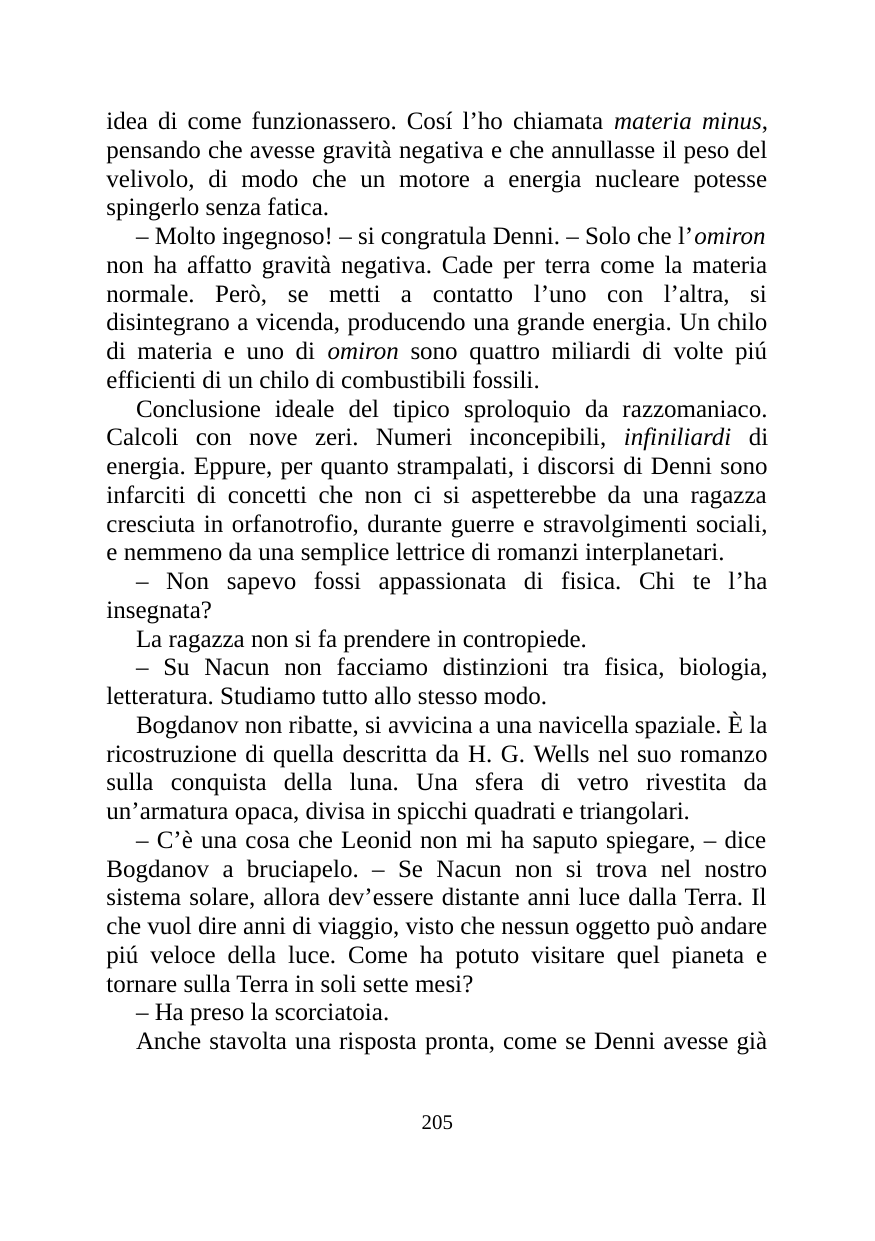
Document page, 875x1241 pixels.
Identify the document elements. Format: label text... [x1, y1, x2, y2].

text – Su Nacun non facciamo distinzioni tra fisica, biologia, letteratura. Studiamo tutto allo stesso modo. [106, 652, 768, 710]
text – C’è una cosa che Leonid non mi ha saputo spiegare, – dice Bogdanov a bruciapelo. – Se Nacun non si trova nel nostro sistema solare, allora dev’essere distante anni luce dalla Terra. Il che vuol dire anni di viaggio, visto che nessun oggetto può andare piú veloce della luce. Come ha potuto visitare quel pianeta e tornare sulla Terra in soli sette mesi? [106, 825, 768, 997]
text Bogdanov non ribatte, si avvicina a una navicella spaziale. È la ricostruzione di quella descritta da H. G. Wells nel suo romanzo sulla conquista della luna. Una sfera di vetro rivestita da un’armatura opaca, divisa in spicchi quadrati e triangolari. [106, 710, 768, 825]
text idea di come funzionassero. Cosí l’ho chiamata materia minus, pensando che avesse gravità negativa e che annullasse il peso del velivolo, di modo che un motore a energia nucleare potesse spingerlo senza fatica. [106, 106, 768, 221]
text Conclusione ideale del tipico sproloquio da razzomaniaco. Calcoli con nove zeri. Numeri inconcepibili, infiniliardi di energia. Eppure, per quanto strampalati, i discorsi di Denni sono infarciti di concetti che non ci si aspetterebbe da una ragazza cresciuta in orfanotrofio, durante guerre e stravolgimenti sociali, e nemmeno da una semplice lettrice di romanzi interplanetari. [106, 394, 768, 566]
text Anche stavolta una risposta pronta, come se Denni avesse già [106, 1026, 768, 1055]
text La ragazza non si fa prendere in contropiede. [106, 624, 768, 652]
text – Molto ingegnoso! – si congratula Denni. – Solo che l’omiron non ha affatto gravità negativa. Cade per terra come la materia normale. Però, se metti a contatto l’uno con l’altra, si disintegrano a vicenda, producendo una grande energia. Un chilo di materia e uno di omiron sono quattro miliardi di volte piú efficienti di un chilo di combustibili fossili. [106, 221, 768, 394]
text – Non sapevo fossi appassionata di fisica. Chi te l’ha insegnata? [106, 566, 768, 624]
text – Ha preso la scorciatoia. [106, 997, 768, 1026]
